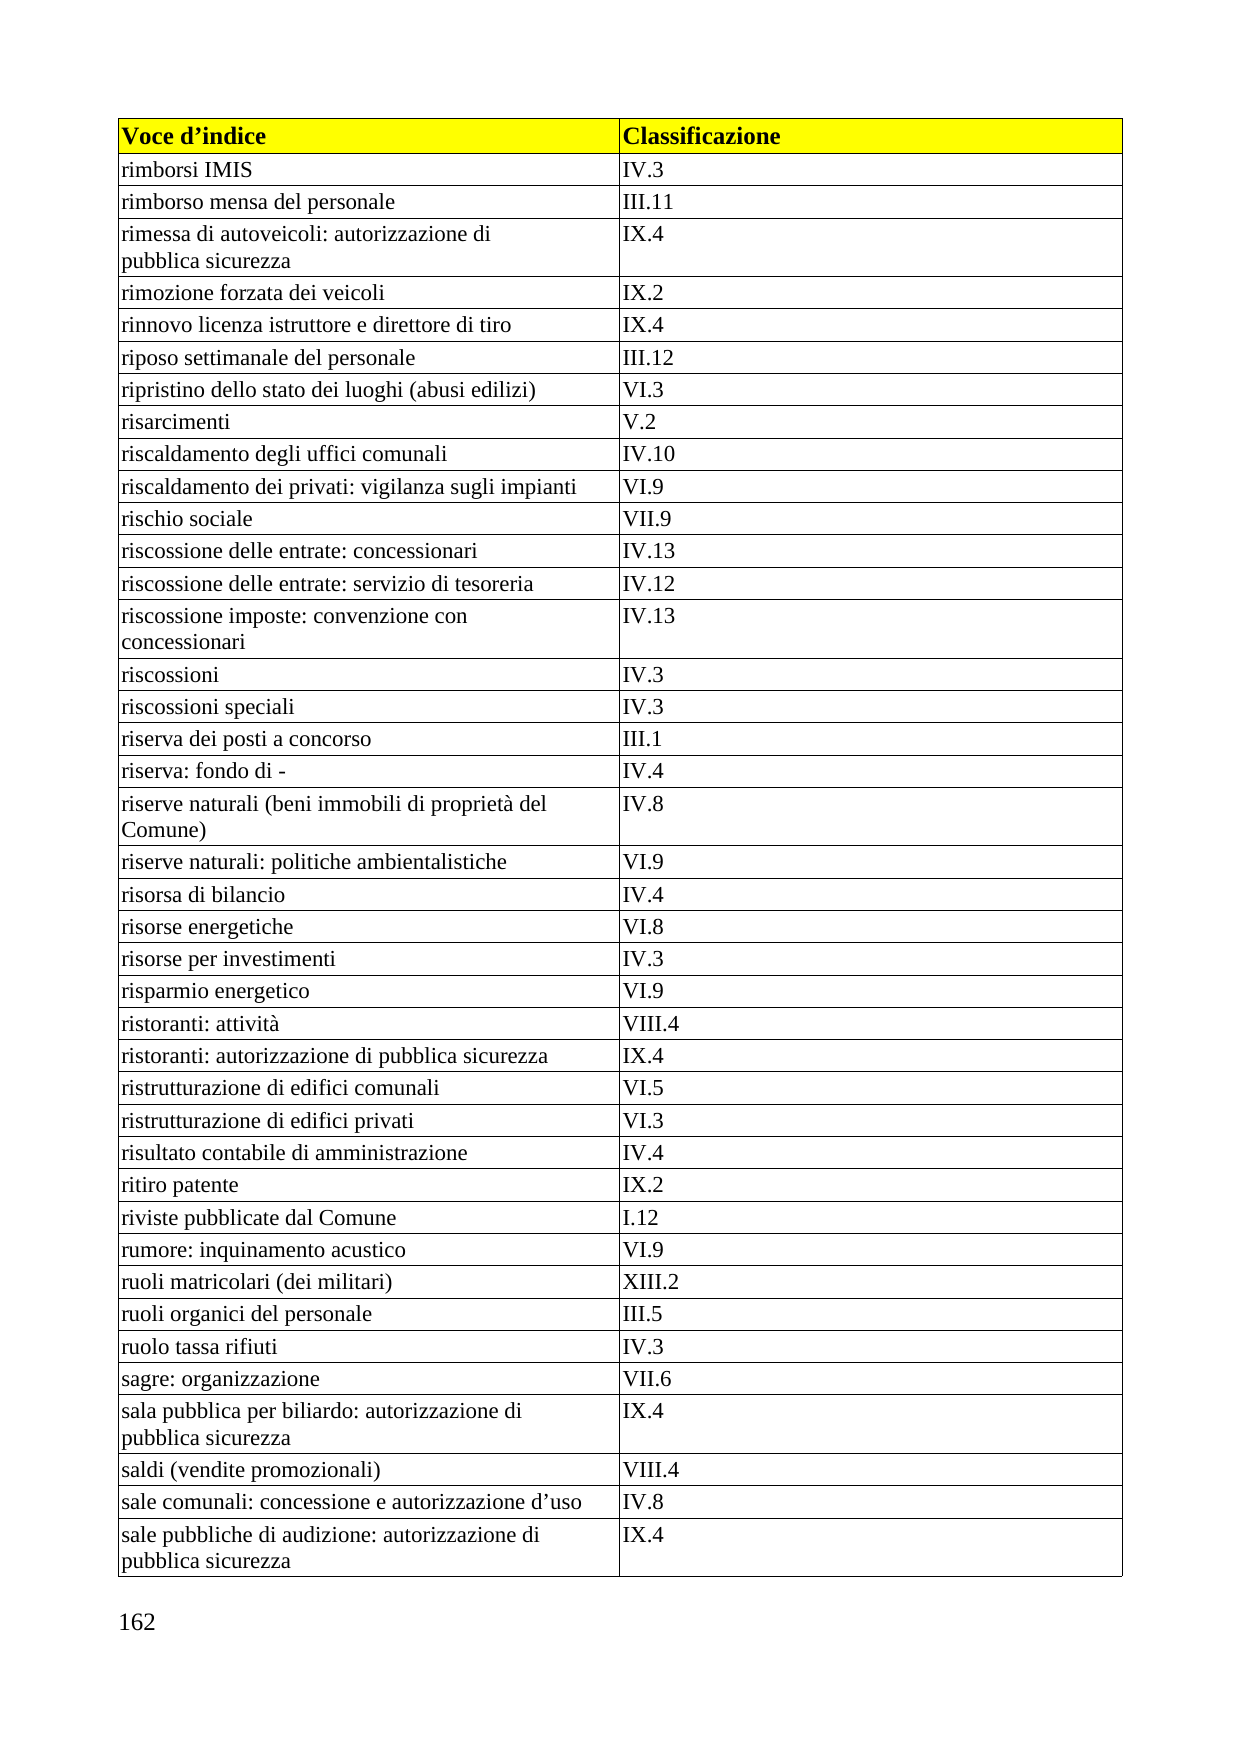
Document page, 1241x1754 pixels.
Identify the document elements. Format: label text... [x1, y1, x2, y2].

table_cell VI.9 [620, 471, 1122, 502]
table_cell ristoranti: attività [119, 1008, 619, 1039]
table_cell IV.4 [620, 1137, 1122, 1168]
table_cell rimborso mensa del personale [119, 186, 619, 217]
table_cell risarcimenti [119, 406, 619, 437]
table_cell IX.2 [620, 277, 1122, 308]
table_cell IV.8 [620, 1486, 1122, 1518]
table_cell riserva dei posti a concorso [119, 723, 619, 754]
table_cell IX.2 [620, 1169, 1122, 1201]
table_cell ripristino dello stato dei luoghi (abusi edilizi) [119, 374, 619, 405]
table_cell risorse per investimenti [119, 943, 619, 974]
table_cell VIII.4 [620, 1008, 1122, 1039]
table_cell ristoranti: autorizzazione di pubblica sicurezza [119, 1040, 619, 1071]
table_cell IV.3 [620, 691, 1122, 722]
table_cell risparmio energetico [119, 976, 619, 1007]
table_cell sale comunali: concessione e autorizzazione d’uso [119, 1486, 619, 1518]
table_cell III.1 [620, 723, 1122, 754]
table_cell ristrutturazione di edifici comunali [119, 1072, 619, 1104]
table_cell IX.4 [620, 1040, 1122, 1071]
table_cell ritiro patente [119, 1169, 619, 1201]
table_cell III.11 [620, 186, 1122, 217]
table_cell IV.3 [620, 1331, 1122, 1362]
table_cell rischio sociale [119, 503, 619, 534]
table_cell XIII.2 [620, 1266, 1122, 1297]
table_cell IV.4 [620, 879, 1122, 910]
table_cell risorse energetiche [119, 911, 619, 942]
table_cell riposo settimanale del personale [119, 342, 619, 373]
table_cell ruolo tassa rifiuti [119, 1331, 619, 1362]
table_cell IV.4 [620, 756, 1122, 787]
table_cell VI.9 [620, 846, 1122, 878]
table_cell rimessa di autoveicoli: autorizzazione di pubblica sicurezza [119, 219, 619, 276]
table_cell IV.8 [620, 788, 1122, 845]
table_cell riserva: fondo di - [119, 756, 619, 787]
table_cell risultato contabile di amministrazione [119, 1137, 619, 1168]
table_cell sala pubblica per biliardo: autorizzazione di pubblica sicurezza [119, 1395, 619, 1453]
table_cell saldi (vendite promozionali) [119, 1454, 619, 1485]
table_header Voce d’indice [119, 119, 619, 153]
table_cell VI.5 [620, 1072, 1122, 1104]
table_cell VII.9 [620, 503, 1122, 534]
table_cell riscossioni speciali [119, 691, 619, 722]
table_cell sagre: organizzazione [119, 1363, 619, 1394]
table_cell riviste pubblicate dal Comune [119, 1202, 619, 1233]
table_cell IX.4 [620, 219, 1122, 276]
table_cell IV.3 [620, 154, 1122, 185]
table_cell riscossione imposte: convenzione con concessionari [119, 600, 619, 658]
table_cell I.12 [620, 1202, 1122, 1233]
table_cell IV.3 [620, 659, 1122, 690]
table_cell IV.12 [620, 568, 1122, 599]
table_cell VI.8 [620, 911, 1122, 942]
table_cell IV.3 [620, 943, 1122, 974]
table_cell VI.3 [620, 374, 1122, 405]
table_cell V.2 [620, 406, 1122, 437]
table_cell riscaldamento dei privati: vigilanza sugli impianti [119, 471, 619, 502]
table_cell ristrutturazione di edifici privati [119, 1105, 619, 1136]
table_cell riscaldamento degli uffici comunali [119, 439, 619, 470]
table_cell IX.4 [620, 1519, 1122, 1576]
table_cell VIII.4 [620, 1454, 1122, 1485]
table_cell VII.6 [620, 1363, 1122, 1394]
table_cell riscossione delle entrate: concessionari [119, 535, 619, 567]
table_cell IV.10 [620, 439, 1122, 470]
table_header Classificazione [620, 119, 1122, 153]
table_cell riscossione delle entrate: servizio di tesoreria [119, 568, 619, 599]
table_cell VI.3 [620, 1105, 1122, 1136]
table_cell riscossioni [119, 659, 619, 690]
table_cell rumore: inquinamento acustico [119, 1234, 619, 1265]
table_cell ruoli organici del personale [119, 1299, 619, 1330]
table_cell rimozione forzata dei veicoli [119, 277, 619, 308]
table_cell III.12 [620, 342, 1122, 373]
table_cell VI.9 [620, 976, 1122, 1007]
table_cell III.5 [620, 1299, 1122, 1330]
table_cell sale pubbliche di audizione: autorizzazione di pubblica sicurezza [119, 1519, 619, 1576]
table_cell ruoli matricolari (dei militari) [119, 1266, 619, 1297]
table_cell riserve naturali: politiche ambientalistiche [119, 846, 619, 878]
table_cell risorsa di bilancio [119, 879, 619, 910]
table_cell riserve naturali (beni immobili di proprietà del Comune) [119, 788, 619, 845]
table_cell IX.4 [620, 309, 1122, 341]
table_cell rinnovo licenza istruttore e direttore di tiro [119, 309, 619, 341]
table_cell IV.13 [620, 535, 1122, 567]
table_cell VI.9 [620, 1234, 1122, 1265]
table_cell IV.13 [620, 600, 1122, 658]
table_cell rimborsi IMIS [119, 154, 619, 185]
table_cell IX.4 [620, 1395, 1122, 1453]
